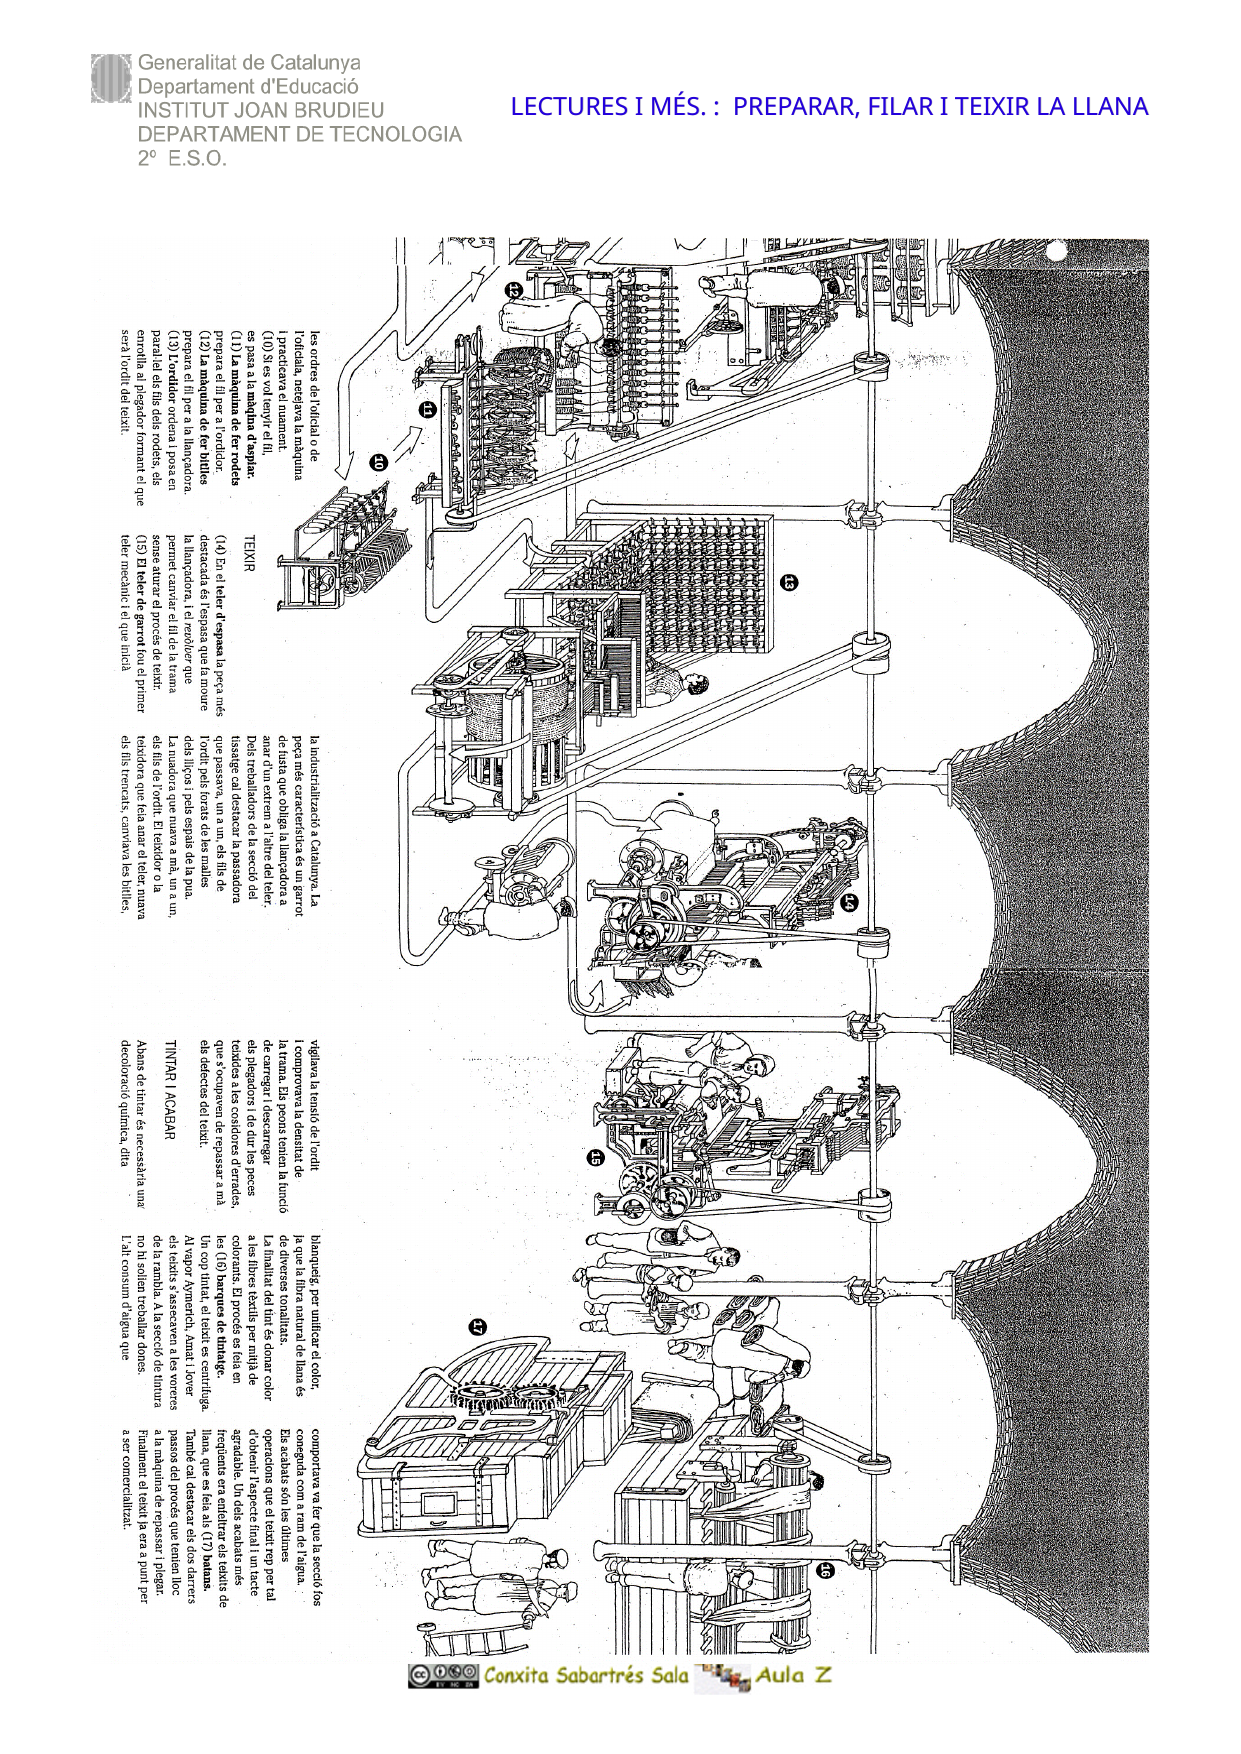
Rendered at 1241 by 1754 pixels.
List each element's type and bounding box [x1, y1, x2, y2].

picture [91, 54, 1150, 1699]
